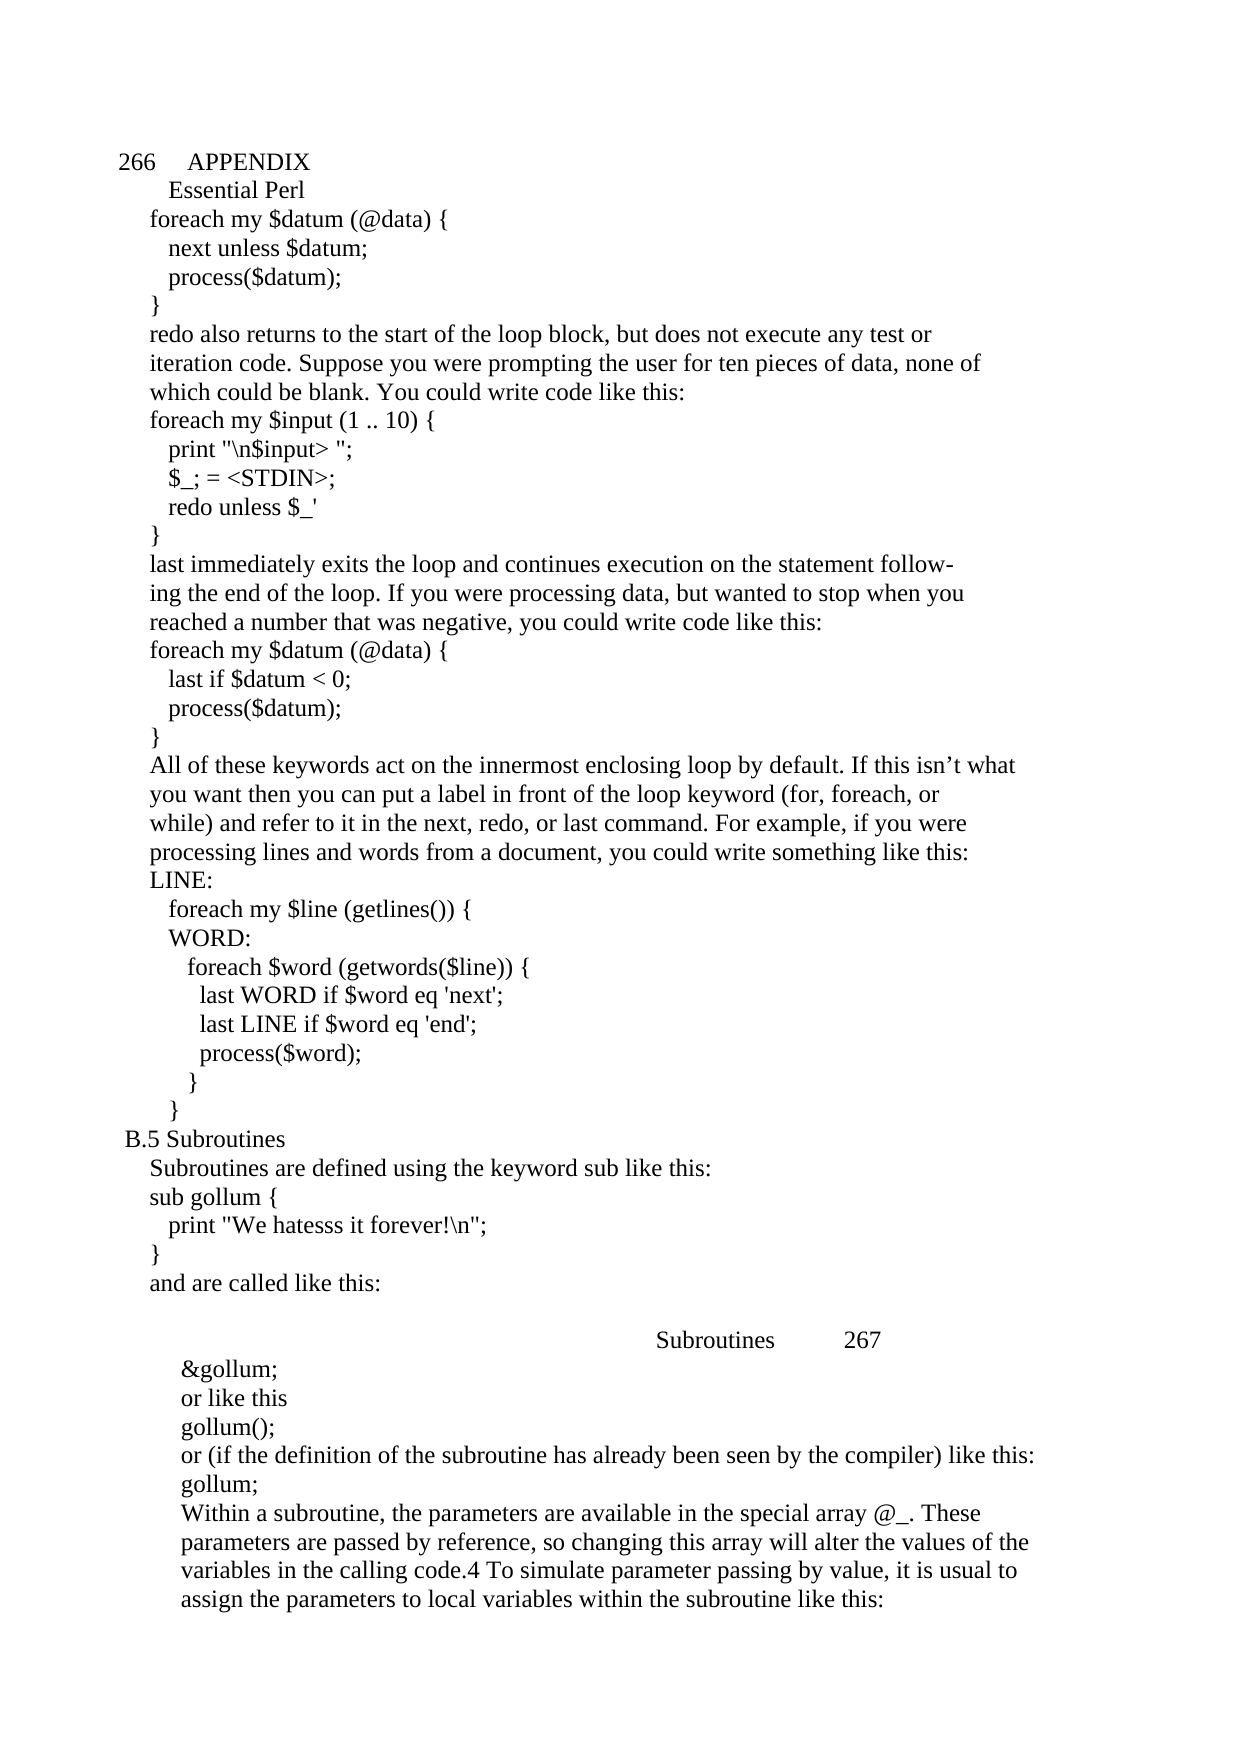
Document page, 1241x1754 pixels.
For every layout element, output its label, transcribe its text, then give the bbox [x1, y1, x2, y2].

text &gollum; [118, 1354, 1122, 1383]
text or like this [118, 1383, 1122, 1412]
text sub gollum { [118, 1182, 1122, 1211]
text redo also returns to the start of the loop block, but does not execute any test or [118, 319, 1122, 348]
text Subroutines 267 [118, 1326, 1122, 1354]
text gollum(); [118, 1412, 1122, 1441]
text redo unless $_' [118, 492, 1122, 521]
text } [118, 722, 1122, 751]
text foreach my $line (getlines()) { [118, 894, 1122, 923]
text Subroutines are defined using the keyword sub like this: [118, 1153, 1122, 1182]
text process($word); [118, 1038, 1122, 1067]
text you want then you can put a label in front of the loop keyword (for, foreach, or [118, 779, 1122, 808]
text print "\n$input> "; [118, 434, 1122, 463]
text All of these keywords act on the innermost enclosing loop by default. If this isn’t what [118, 751, 1122, 779]
text B.5 Subroutines [118, 1124, 1122, 1153]
text next unless $datum; [118, 233, 1122, 262]
text ing the end of the loop. If you were processing data, but wanted to stop when you [118, 578, 1122, 607]
text processing lines and words from a document, you could write something like this: [118, 837, 1122, 866]
text print "We hatesss it forever!\n"; [118, 1211, 1122, 1239]
text WORD: [118, 923, 1122, 952]
text last WORD if $word eq 'next'; [118, 981, 1122, 1009]
text process($datum); [118, 693, 1122, 722]
text and are called like this: [118, 1268, 1122, 1297]
text assign the parameters to local variables within the subroutine like this: [118, 1584, 1122, 1613]
text last immediately exits the loop and continues execution on the statement follow- [118, 549, 1122, 578]
text while) and refer to it in the next, redo, or last command. For example, if you were [118, 808, 1122, 837]
text Within a subroutine, the parameters are available in the special array @_. These [118, 1498, 1122, 1527]
text variables in the calling code.4 To simulate parameter passing by value, it is usual to [118, 1556, 1122, 1584]
text reached a number that was negative, you could write code like this: [118, 607, 1122, 636]
text foreach $word (getwords($line)) { [118, 952, 1122, 981]
text } [118, 291, 1122, 319]
text } [118, 1096, 1122, 1124]
text 266 APPENDIX [118, 147, 1122, 176]
text which could be blank. You could write code like this: [118, 377, 1122, 406]
text parameters are passed by reference, so changing this array will alter the values of the [118, 1527, 1122, 1556]
text last if $datum < 0; [118, 664, 1122, 693]
text last LINE if $word eq 'end'; [118, 1009, 1122, 1038]
text gollum; [118, 1469, 1122, 1498]
text } [118, 1239, 1122, 1268]
text Essential Perl [118, 176, 1122, 204]
text process($datum); [118, 262, 1122, 291]
text or (if the definition of the subroutine has already been seen by the compiler) like this: [118, 1441, 1122, 1469]
text } [118, 1067, 1122, 1096]
text foreach my $input (1 .. 10) { [118, 406, 1122, 434]
text } [118, 521, 1122, 549]
text $_; = <STDIN>; [118, 463, 1122, 492]
text iteration code. Suppose you were prompting the user for ten pieces of data, none of [118, 348, 1122, 377]
text foreach my $datum (@data) { [118, 204, 1122, 233]
text foreach my $datum (@data) { [118, 636, 1122, 664]
text LINE: [118, 866, 1122, 894]
